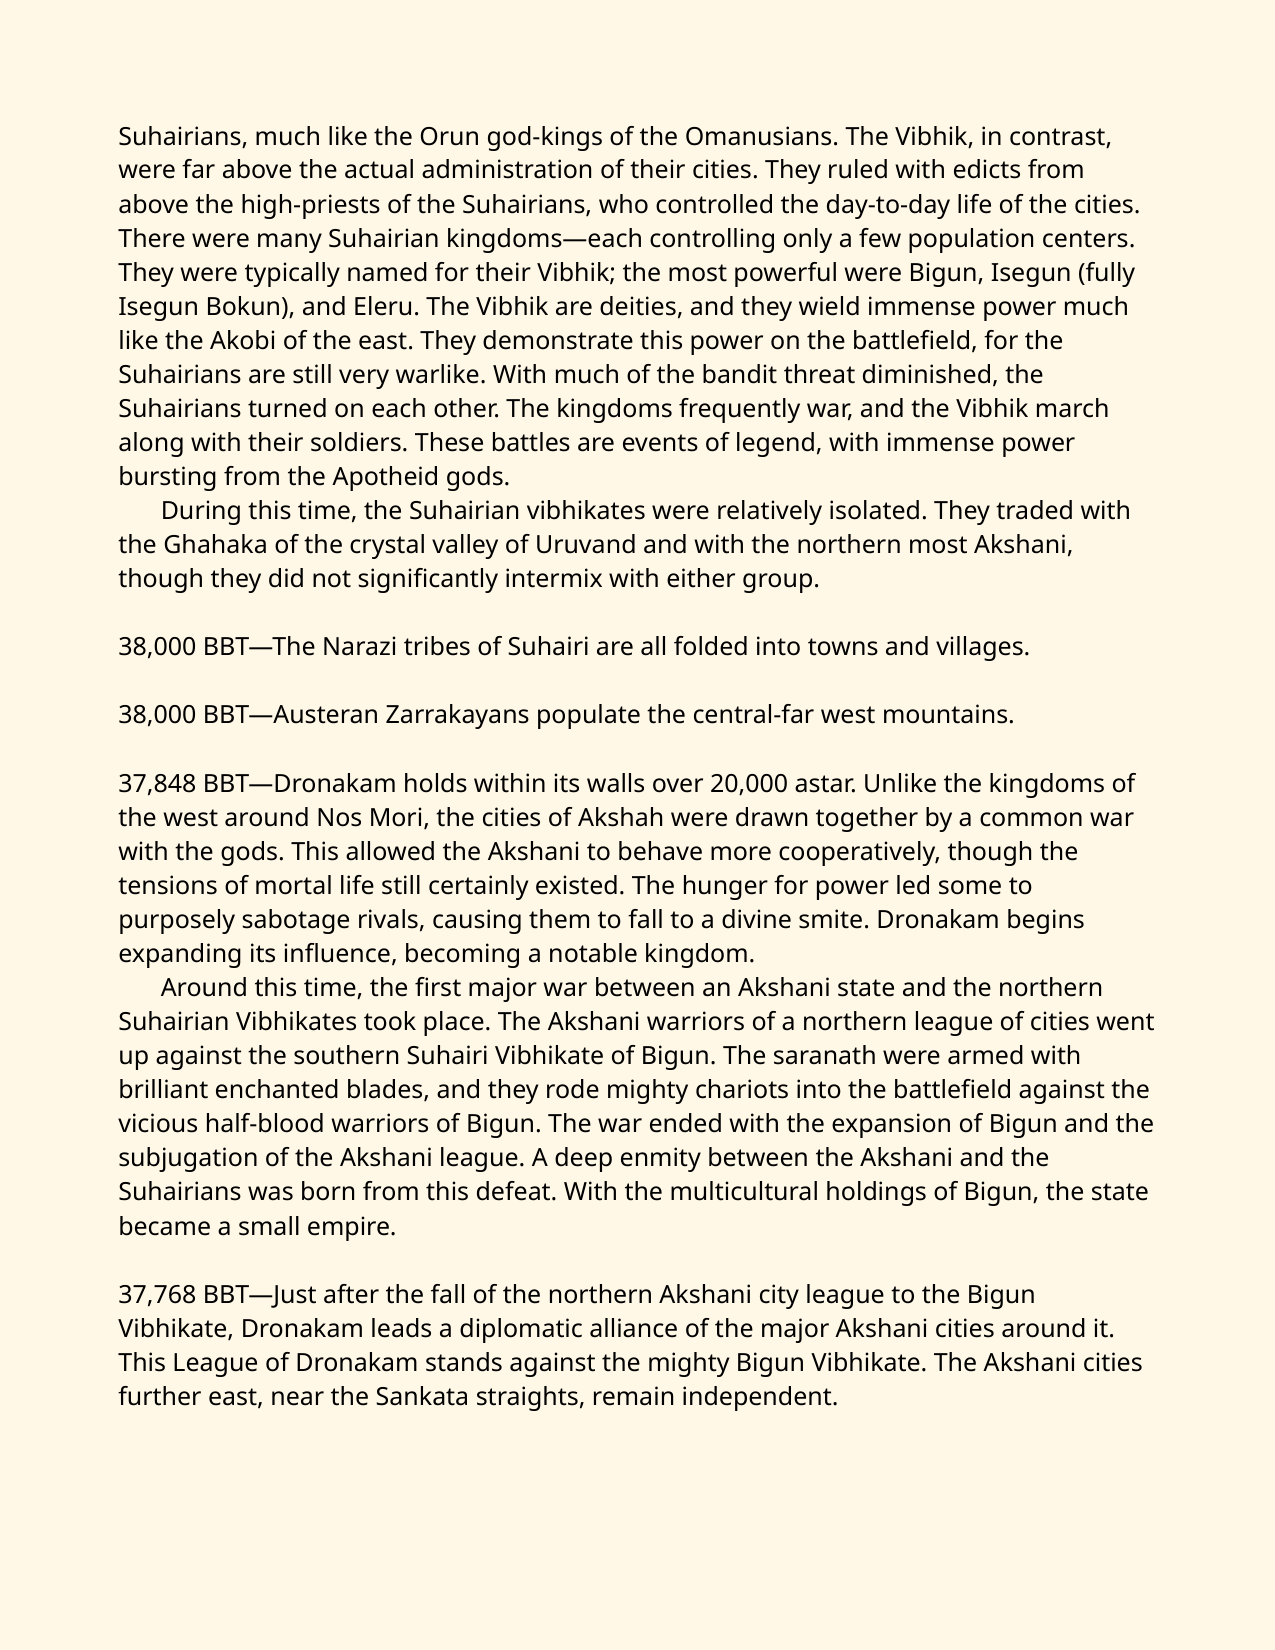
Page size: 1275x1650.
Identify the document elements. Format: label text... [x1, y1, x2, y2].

text 37,848 BBT—Dronakam holds within its walls over 20,000 astar. Unlike the kingdoms of the west around Nos Mori, the cities of Akshah were drawn together by a common war with the gods. This allowed the Akshani to behave more cooperatively, though the tensions of mortal life still certainly existed. The hunger for power led some to purposely sabotage rivals, causing them to fall to a divine smite. Dronakam begins expanding its influence, becoming a notable kingdom. [118, 765, 1157, 970]
text Suhairians, much like the Orun god-kings of the Omanusians. The Vibhik, in contrast, were far above the actual administration of their cities. They ruled with edicts from above the high-priests of the Suhairians, who controlled the day-to-day life of the cities. There were many Suhairian kingdoms—each controlling only a few population centers. They were typically named for their Vibhik; the most powerful were Bigun, Isegun (fully Isegun Bokun), and Eleru. The Vibhik are deities, and they wield immense power much like the Akobi of the east. They demonstrate this power on the battlefield, for the Suhairians are still very warlike. With much of the bandit threat diminished, the Suhairians turned on each other. The kingdoms frequently war, and the Vibhik march along with their soldiers. These battles are events of legend, with immense power bursting from the Apotheid gods. [118, 118, 1157, 493]
text 37,768 BBT—Just after the fall of the northern Akshani city league to the Bigun Vibhikate, Dronakam leads a diplomatic alliance of the major Akshani cities around it. This League of Dronakam stands against the mighty Bigun Vibhikate. The Akshani cities further east, near the Sankata straights, remain independent. [118, 1276, 1157, 1412]
text Around this time, the first major war between an Akshani state and the northern Suhairian Vibhikates took place. The Akshani warriors of a northern league of cities went up against the southern Suhairi Vibhikate of Bigun. The saranath were armed with brilliant enchanted blades, and they rode mighty chariots into the battlefield against the vicious half-blood warriors of Bigun. The war ended with the expansion of Bigun and the subjugation of the Akshani league. A deep enmity between the Akshani and the Suhairians was born from this defeat. With the multicultural holdings of Bigun, the state became a small empire. [118, 970, 1157, 1242]
text 38,000 BBT—Austeran Zarrakayans populate the central-far west mountains. [118, 697, 1157, 731]
text During this time, the Suhairian vibhikates were relatively isolated. They traded with the Ghahaka of the crystal valley of Uruvand and with the northern most Akshani, though they did not significantly intermix with either group. [118, 493, 1157, 595]
text 38,000 BBT—The Narazi tribes of Suhairi are all folded into towns and villages. [118, 629, 1157, 663]
